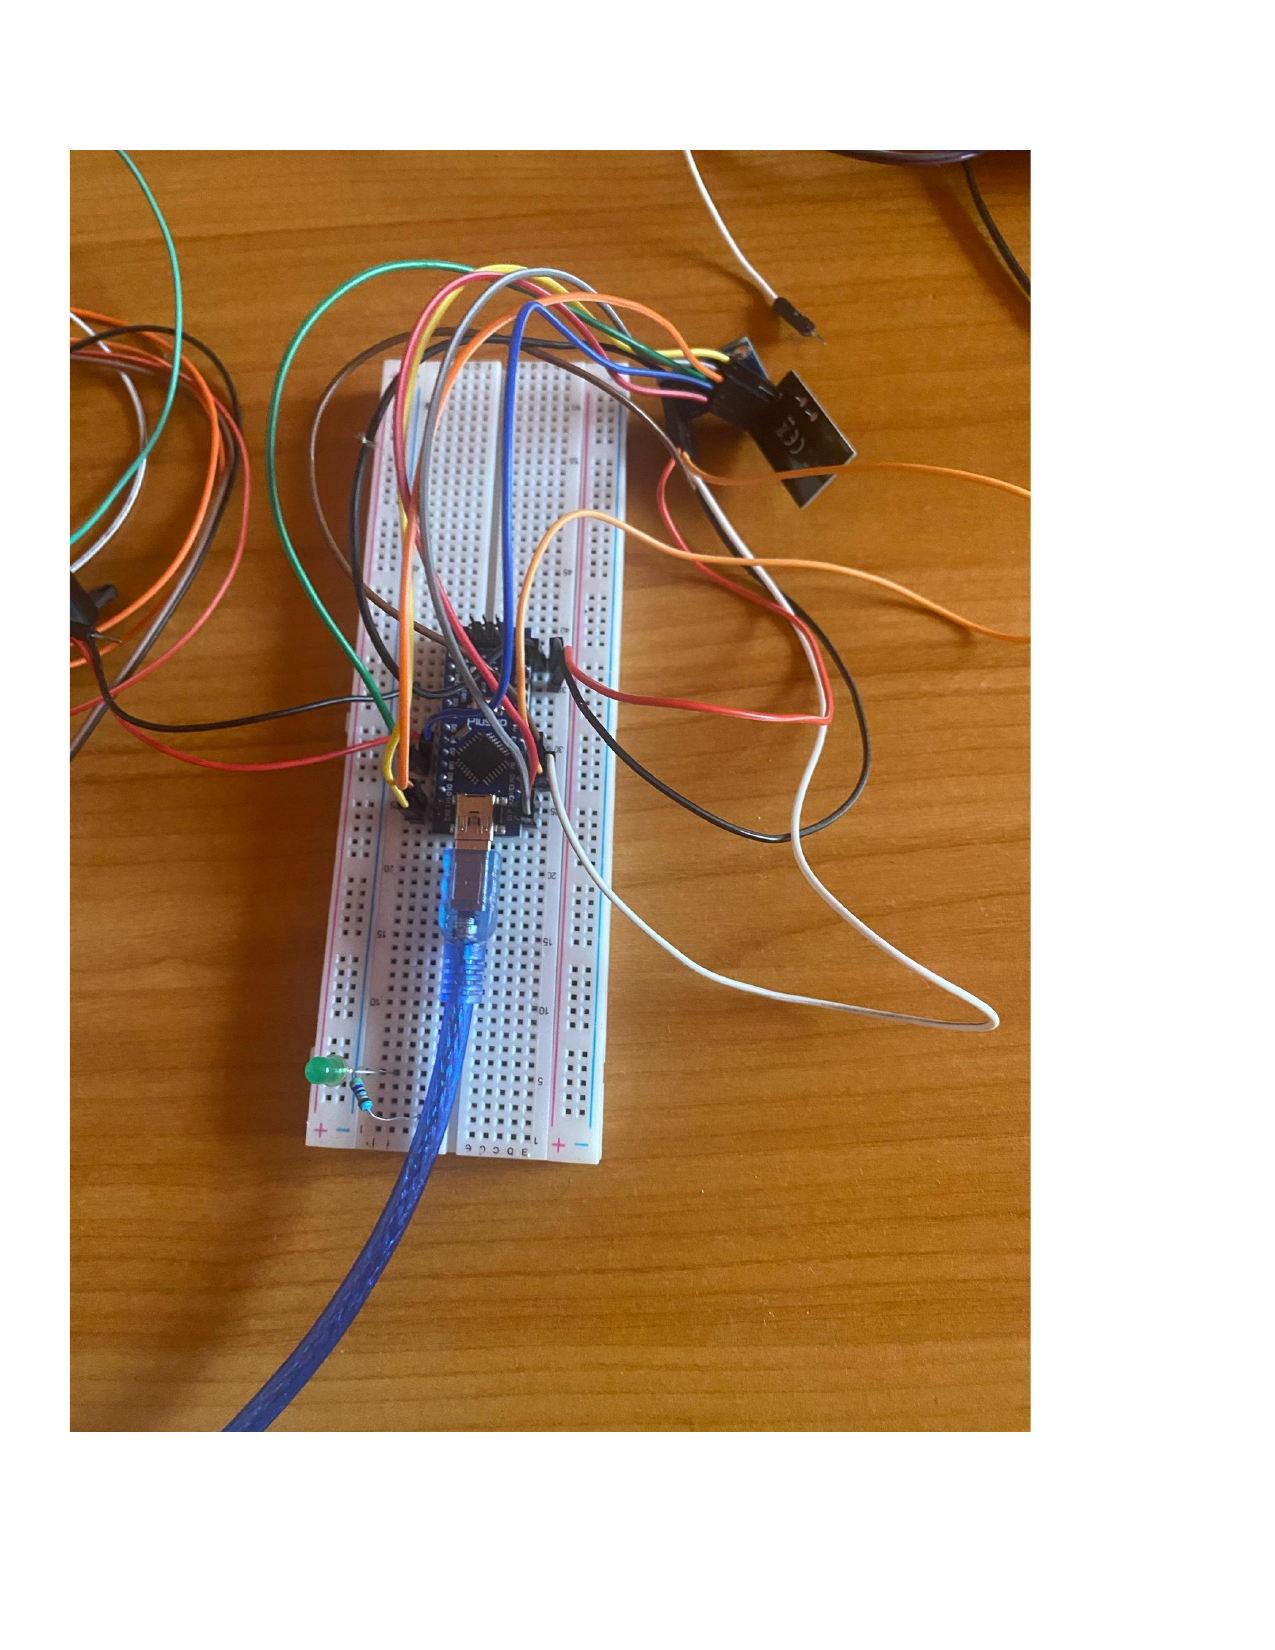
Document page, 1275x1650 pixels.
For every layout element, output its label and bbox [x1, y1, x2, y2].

picture [69, 150, 1031, 1432]
